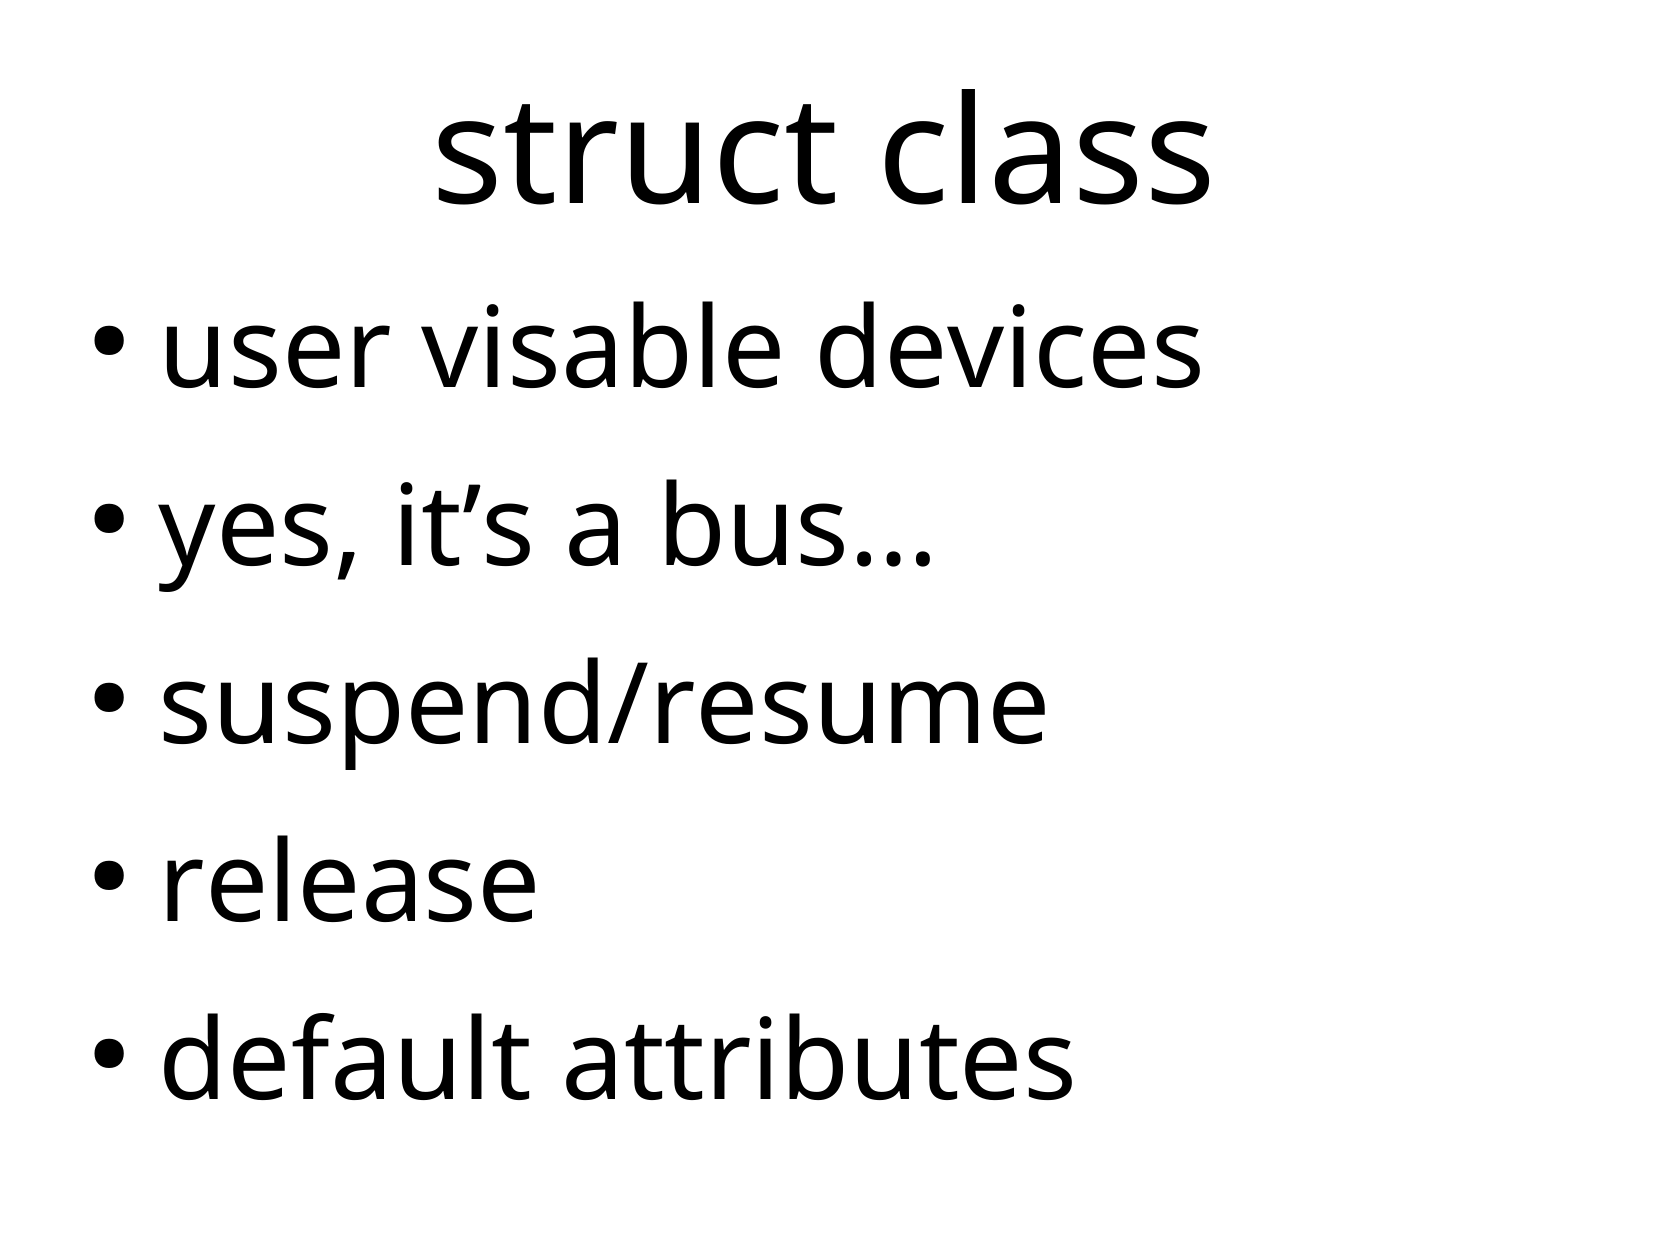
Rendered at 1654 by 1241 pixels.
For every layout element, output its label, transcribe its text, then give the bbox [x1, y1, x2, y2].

text_box user visable devices yes, it’s a bus… suspend/resume release default attributes [74, 259, 1619, 1064]
text_box struct class [0, 35, 1649, 263]
